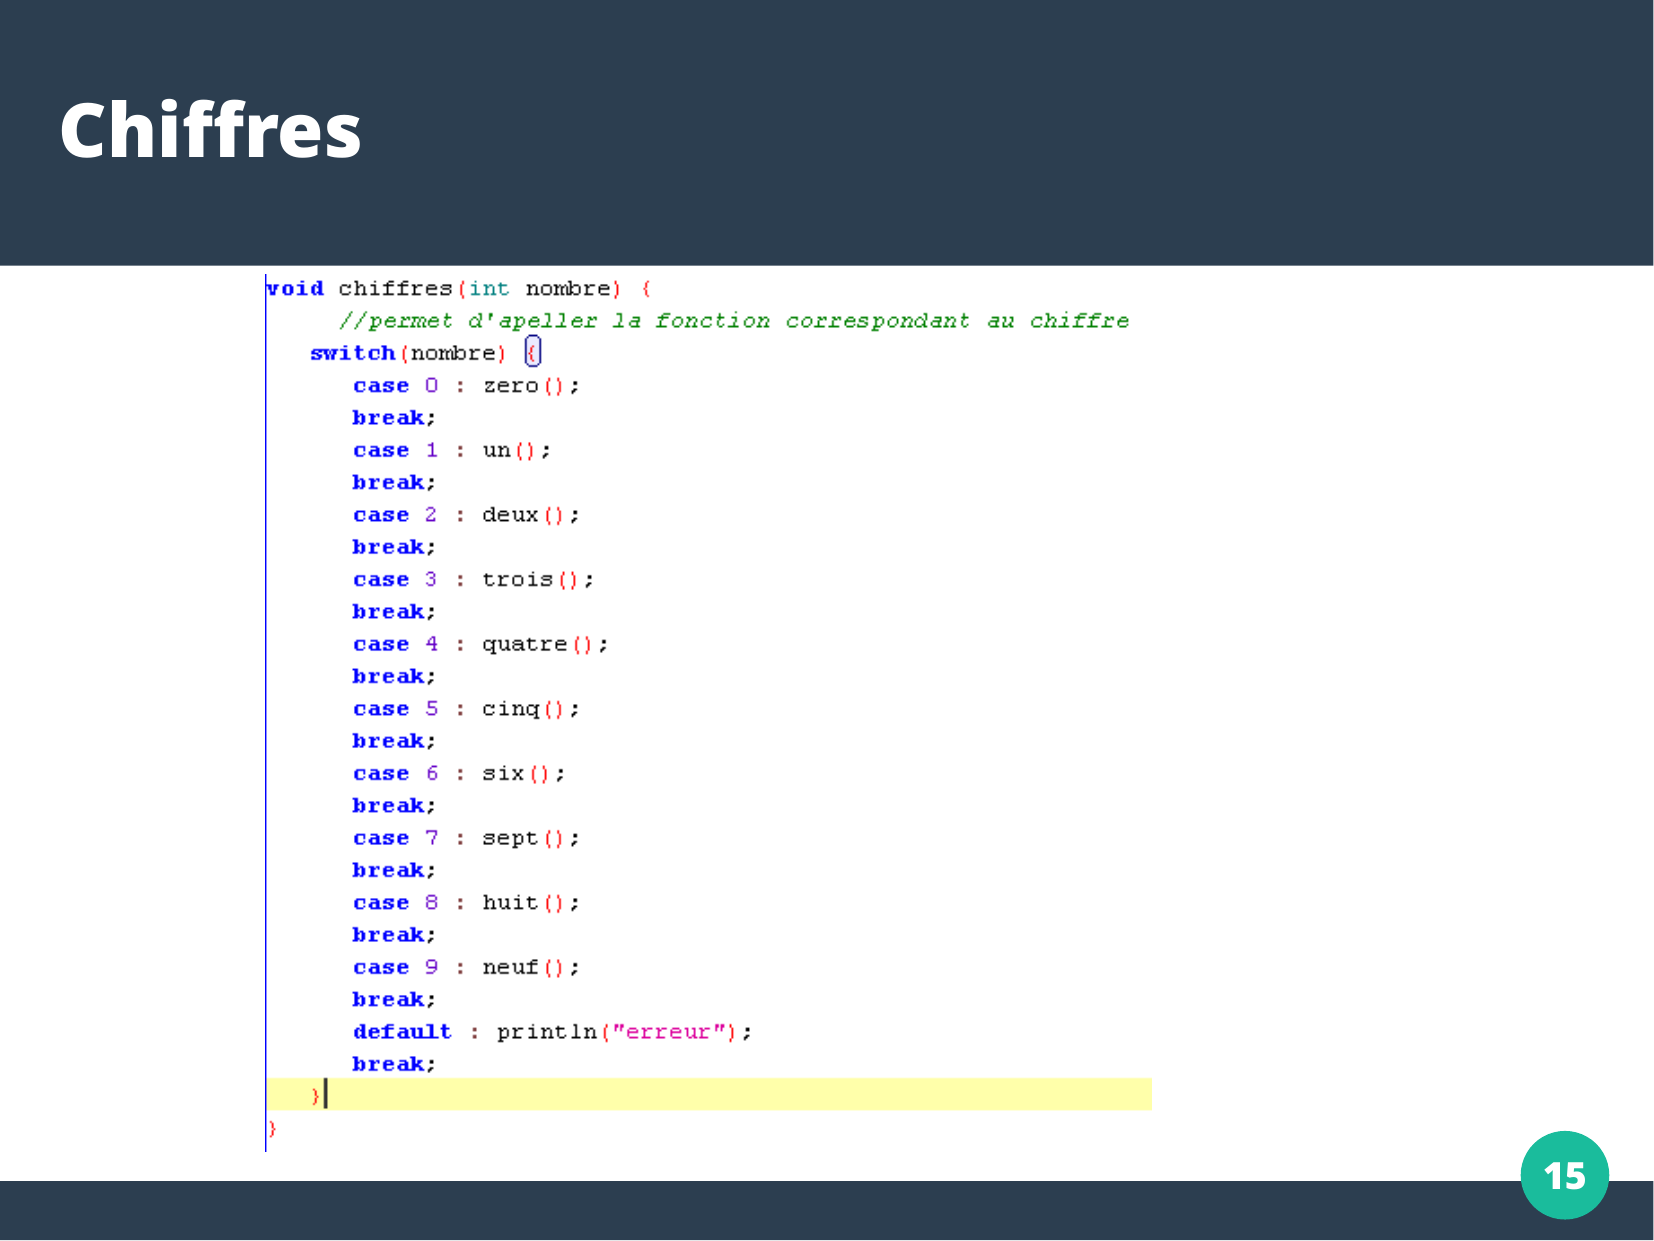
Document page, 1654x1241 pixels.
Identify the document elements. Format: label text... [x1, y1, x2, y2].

title Chiffres [59, 49, 1595, 207]
picture [265, 274, 1152, 1152]
